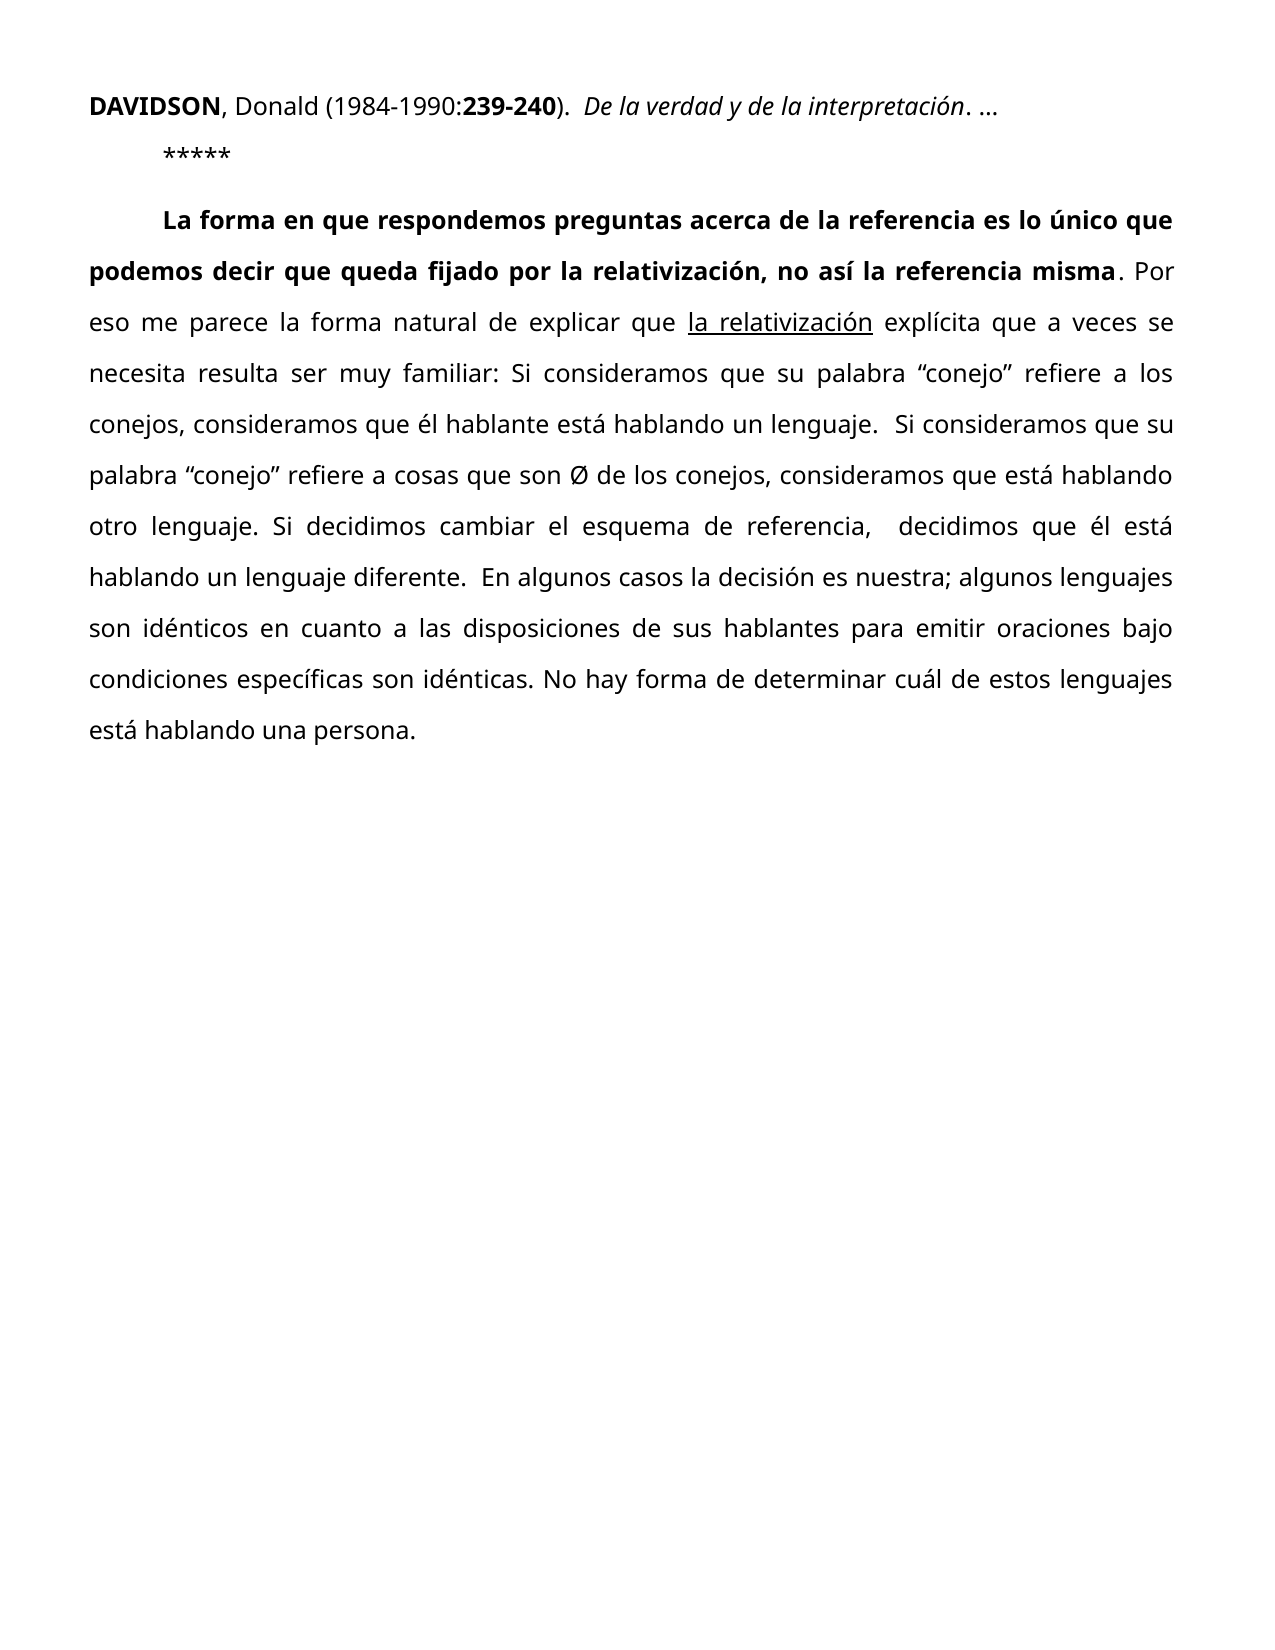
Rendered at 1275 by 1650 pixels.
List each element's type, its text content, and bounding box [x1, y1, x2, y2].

text DAVIDSON, Donald (1984-1990:239-240). De la verdad y de la interpretación. … ***** [88, 89, 1174, 174]
text La forma en que respondemos preguntas acerca de la referencia es lo único que podemos decir que queda fijado por la relativización, no así la referencia misma. Por eso me parece la forma natural de explicar que la relativización explícita que a veces se necesita resulta ser muy familiar: Si consideramos que su palabra “conejo” refiere a los conejos, consideramos que él hablante está hablando un lenguaje. Si consideramos que su palabra “conejo” refiere a cosas que son Ø de los conejos, consideramos que está hablando otro lenguaje. Si decidimos cambiar el esquema de referencia, decidimos que él está hablando un lenguaje diferente. En algunos casos la decisión es nuestra; algunos lenguajes son idénticos en cuanto a las disposiciones de sus hablantes para emitir oraciones bajo condiciones específicas son idénticas. No hay forma de determinar cuál de estos lenguajes está hablando una persona. [88, 203, 1174, 747]
